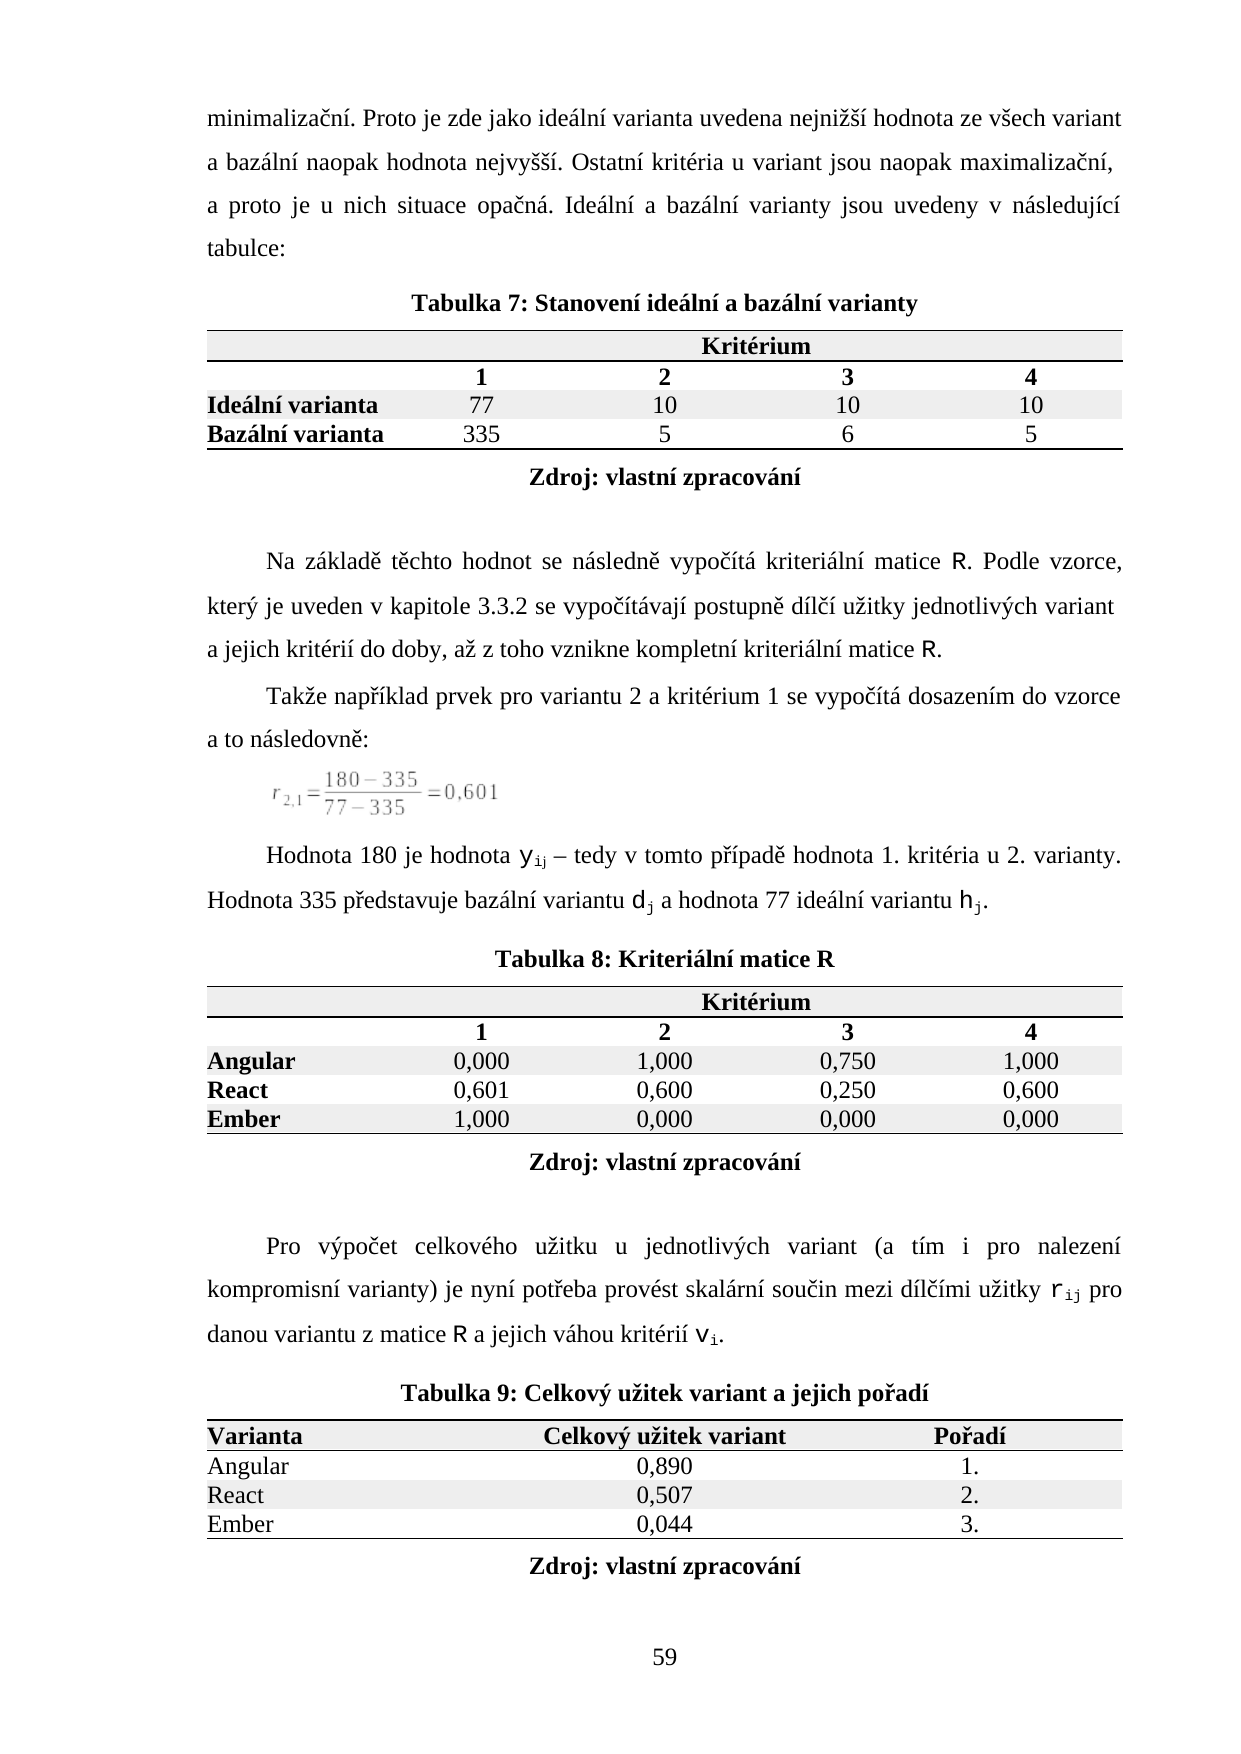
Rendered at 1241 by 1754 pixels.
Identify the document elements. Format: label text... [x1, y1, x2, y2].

text Zdroj: vlastní zpracování [207, 1551, 1122, 1580]
table_header [207, 331, 390, 360]
table_cell 6 [756, 419, 939, 448]
table_cell 10 [756, 390, 939, 419]
table_cell Bazální varianta [207, 419, 390, 448]
table_cell 10 [573, 390, 756, 419]
table_cell 1 [390, 1018, 573, 1046]
table_cell 0,600 [573, 1075, 756, 1104]
table_cell React [207, 1075, 390, 1104]
table_cell Angular [207, 1451, 512, 1480]
table_cell 3. [817, 1509, 1122, 1537]
table_cell 1,000 [390, 1104, 573, 1132]
table_cell Ember [207, 1104, 390, 1132]
table_cell 0,000 [756, 1104, 939, 1132]
table_cell 10 [939, 390, 1122, 419]
table_cell 2. [817, 1480, 1122, 1509]
table_cell 2 [573, 362, 756, 390]
text Zdroj: vlastní zpracování [207, 1147, 1122, 1175]
text minimalizační. Proto je zde jako ideální varianta uvedena nejnižší hodnota ze všech variant a bazální naopak hodnota nejvyšší. Ostatní kritéria u variant jsou naopak maximalizační, a proto je u nich situace opačná. Ideální a bazální varianty jsou uvedeny v následující tabulce: [207, 103, 1122, 262]
table_cell 5 [939, 419, 1122, 448]
table_cell 1. [817, 1451, 1122, 1480]
table_cell 0,507 [512, 1480, 817, 1509]
table_cell 0,250 [756, 1075, 939, 1104]
table_cell 4 [939, 362, 1122, 390]
table_cell 5 [573, 419, 756, 448]
table_cell 1,000 [939, 1046, 1122, 1075]
table_cell Ember [207, 1509, 512, 1537]
text Tabulka 7: Stanovení ideální a bazální varianty [207, 288, 1122, 317]
table_cell [207, 1018, 390, 1046]
table_cell 3 [756, 1018, 939, 1046]
text Tabulka 9: Celkový užitek variant a jejich pořadí [207, 1378, 1122, 1407]
table_cell 0,890 [512, 1451, 817, 1480]
text Zdroj: vlastní zpracování [207, 462, 1122, 491]
table_cell 0,000 [939, 1104, 1122, 1132]
table_header Kritérium [390, 331, 1122, 360]
table_cell 3 [756, 362, 939, 390]
table_cell 1,000 [573, 1046, 756, 1075]
table_header Celkový užitek variant [512, 1421, 817, 1449]
table_header Pořadí [817, 1421, 1122, 1449]
table_cell 4 [939, 1018, 1122, 1046]
table_cell React [207, 1480, 512, 1509]
table_header Varianta [207, 1421, 512, 1449]
table_cell 0,600 [939, 1075, 1122, 1104]
text Pro výpočet celkového užitku u jednotlivých variant (a tím i pro nalezení kompromisní varianty) je nyní potřeba provést skalární součin mezi dílčími užitky rij pro danou variantu z matice R a jejich váhou kritérií vi. [207, 1231, 1122, 1350]
table_cell Angular [207, 1046, 390, 1075]
table_cell 1 [390, 362, 573, 390]
table_cell 77 [390, 390, 573, 419]
text Hodnota 180 je hodnota yij – tedy v tomto případě hodnota 1. kritéria u 2. varianty. Hodnota 335 představuje bazální variantu dj a hodnota 77 ideální variantu hj. [207, 840, 1122, 916]
table_cell 0,601 [390, 1075, 573, 1104]
table_cell [207, 362, 390, 390]
table_header [207, 987, 390, 1016]
table_cell 0,000 [573, 1104, 756, 1132]
table_header Kritérium [390, 987, 1122, 1016]
table_cell 335 [390, 419, 573, 448]
text Tabulka 8: Kriteriální matice R [207, 944, 1122, 973]
table_cell 2 [573, 1018, 756, 1046]
table_cell 0,750 [756, 1046, 939, 1075]
text Takže například prvek pro variantu 2 a kritérium 1 se vypočítá dosazením do vzorce a to následovně: [207, 681, 1122, 753]
table_cell 0,044 [512, 1509, 817, 1537]
table_cell Ideální varianta [207, 390, 390, 419]
table_cell 0,000 [390, 1046, 573, 1075]
text Na základě těchto hodnot se následně vypočítá kriteriální matice R. Podle vzorce, který je uveden v kapitole 3.3.2 se vypočítávají postupně dílčí užitky jednotlivých variant a jejich kritérií do doby, až z toho vznikne kompletní kriteriální matice R. [207, 546, 1122, 665]
